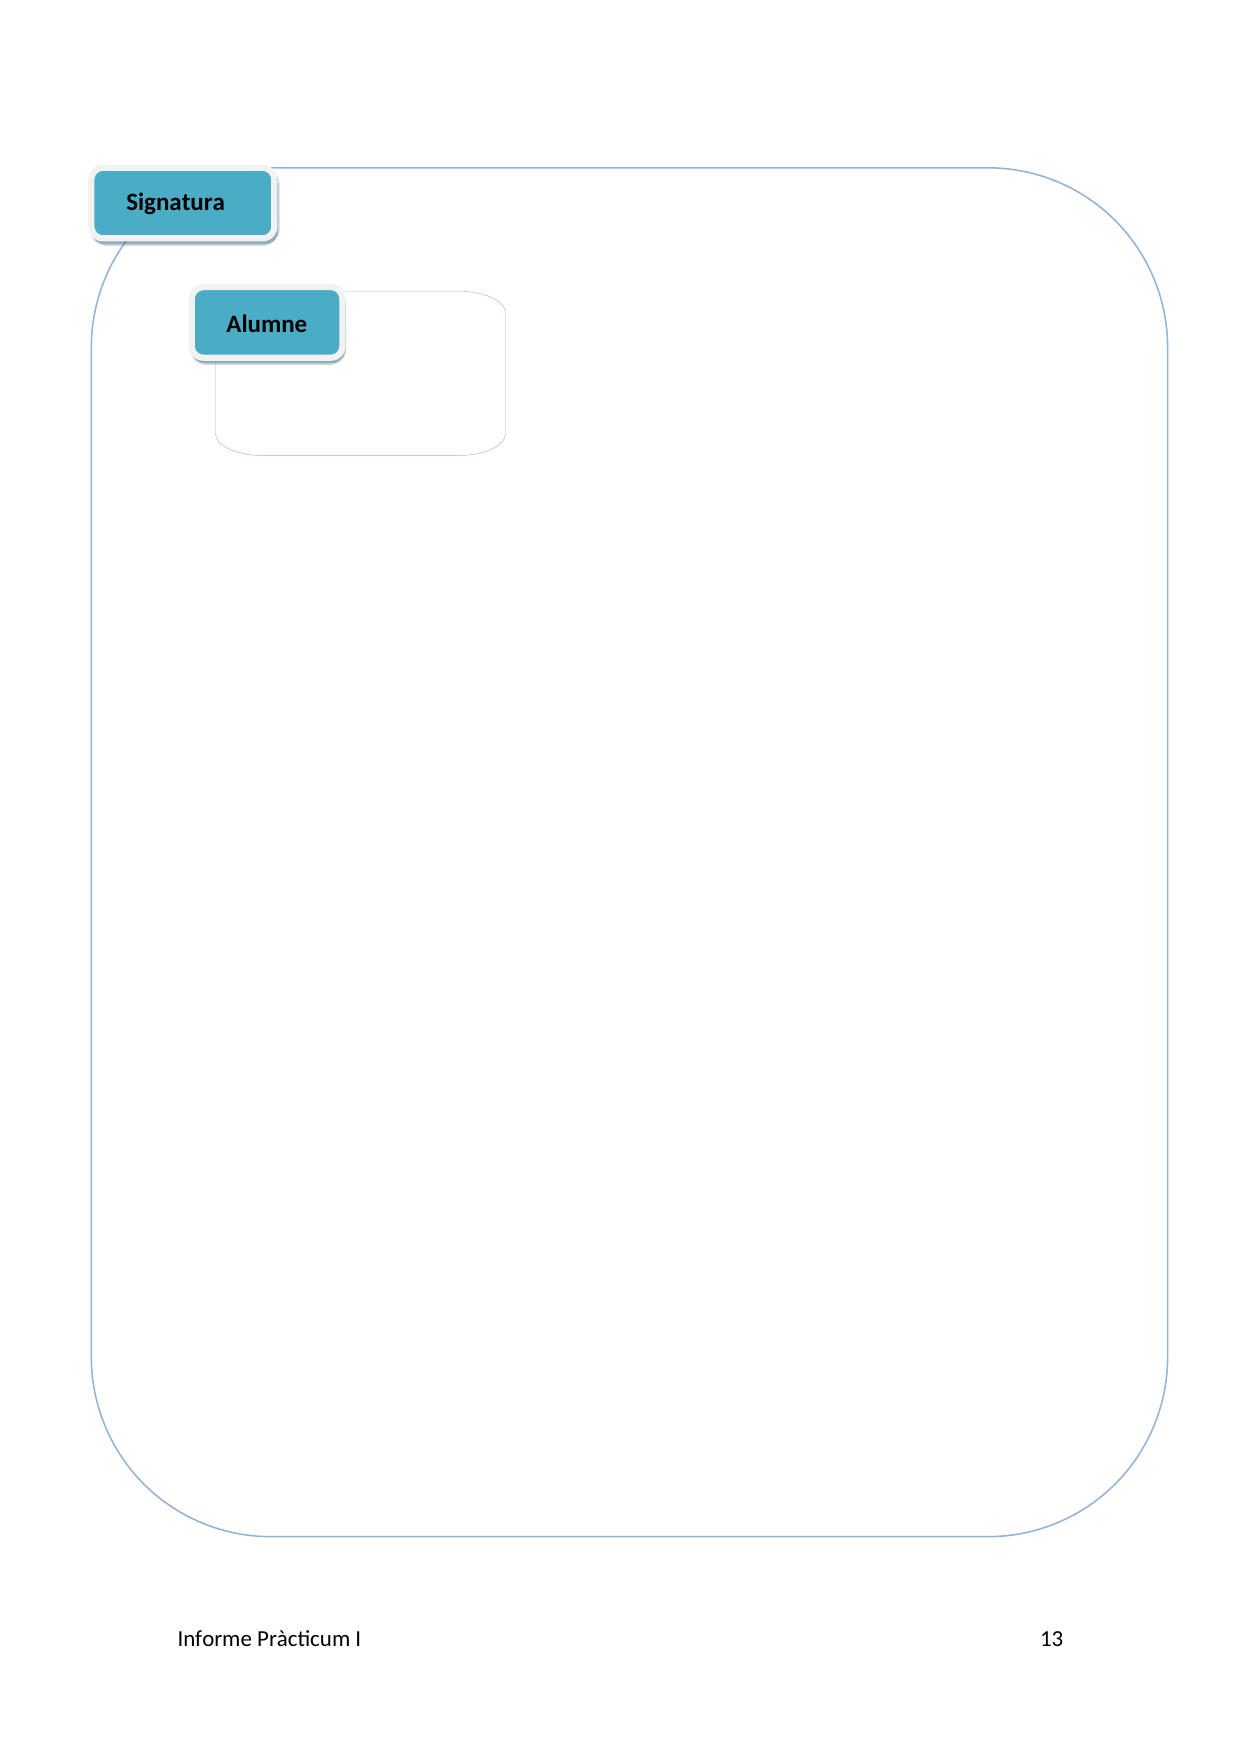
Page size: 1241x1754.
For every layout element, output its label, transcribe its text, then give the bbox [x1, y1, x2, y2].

text Signatura [126, 186, 381, 216]
text Alumne [226, 308, 481, 337]
